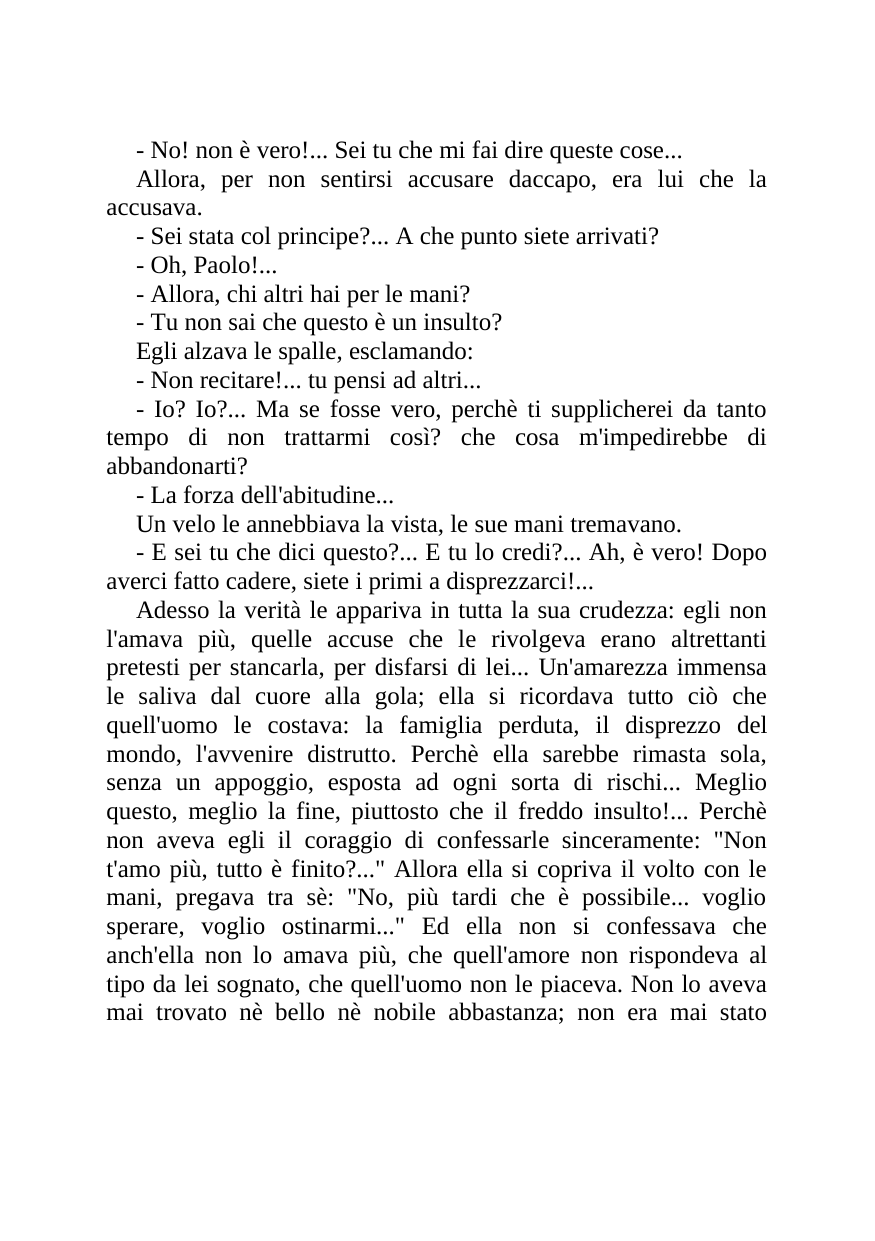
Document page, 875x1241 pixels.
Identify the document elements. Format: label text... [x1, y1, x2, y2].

text - No! non è vero!... Sei tu che mi fai dire queste cose... [106, 135, 768, 164]
text - Io? Io?... Ma se fosse vero, perchè ti supplicherei da tanto tempo di non trattarmi così? che cosa m'impedirebbe di abbandonarti? [106, 394, 768, 480]
text Allora, per non sentirsi accusare daccapo, era lui che la accusava. [106, 164, 768, 221]
text Un velo le annebbiava la vista, le sue mani tremavano. [106, 509, 768, 537]
text - E sei tu che dici questo?... E tu lo credi?... Ah, è vero! Dopo averci fatto cadere, siete i primi a disprezzarci!... [106, 537, 768, 595]
text Egli alzava le spalle, esclamando: [106, 336, 768, 365]
text - Non recitare!... tu pensi ad altri... [106, 365, 768, 394]
text - Allora, chi altri hai per le mani? [106, 279, 768, 307]
text - Oh, Paolo!... [106, 250, 768, 279]
text Adesso la verità le appariva in tutta la sua crudezza: egli non l'amava più, quelle accuse che le rivolgeva erano altrettanti pretesti per stancarla, per disfarsi di lei... Un'amarezza immensa le saliva dal cuore alla gola; ella si ricordava tutto ciò che quell'uomo le costava: la famiglia perduta, il disprezzo del mondo, l'avvenire distrutto. Perchè ella sarebbe rimasta sola, senza un appoggio, esposta ad ogni sorta di rischi... Meglio questo, meglio la fine, piuttosto che il freddo insulto!... Perchè non aveva egli il coraggio di confessarle sinceramente: "Non t'amo più, tutto è finito?..." Allora ella si copriva il volto con le mani, pregava tra sè: "No, più tardi che è possibile... voglio sperare, voglio ostinarmi..." Ed ella non si confessava che anch'ella non lo amava più, che quell'amore non rispondeva al tipo da lei sognato, che quell'uomo non le piaceva. Non lo aveva mai trovato nè bello nè nobile abbastanza; non era mai stato [106, 595, 768, 1026]
text - Sei stata col principe?... A che punto siete arrivati? [106, 221, 768, 250]
text - La forza dell'abitudine... [106, 480, 768, 509]
text - Tu non sai che questo è un insulto? [106, 307, 768, 336]
